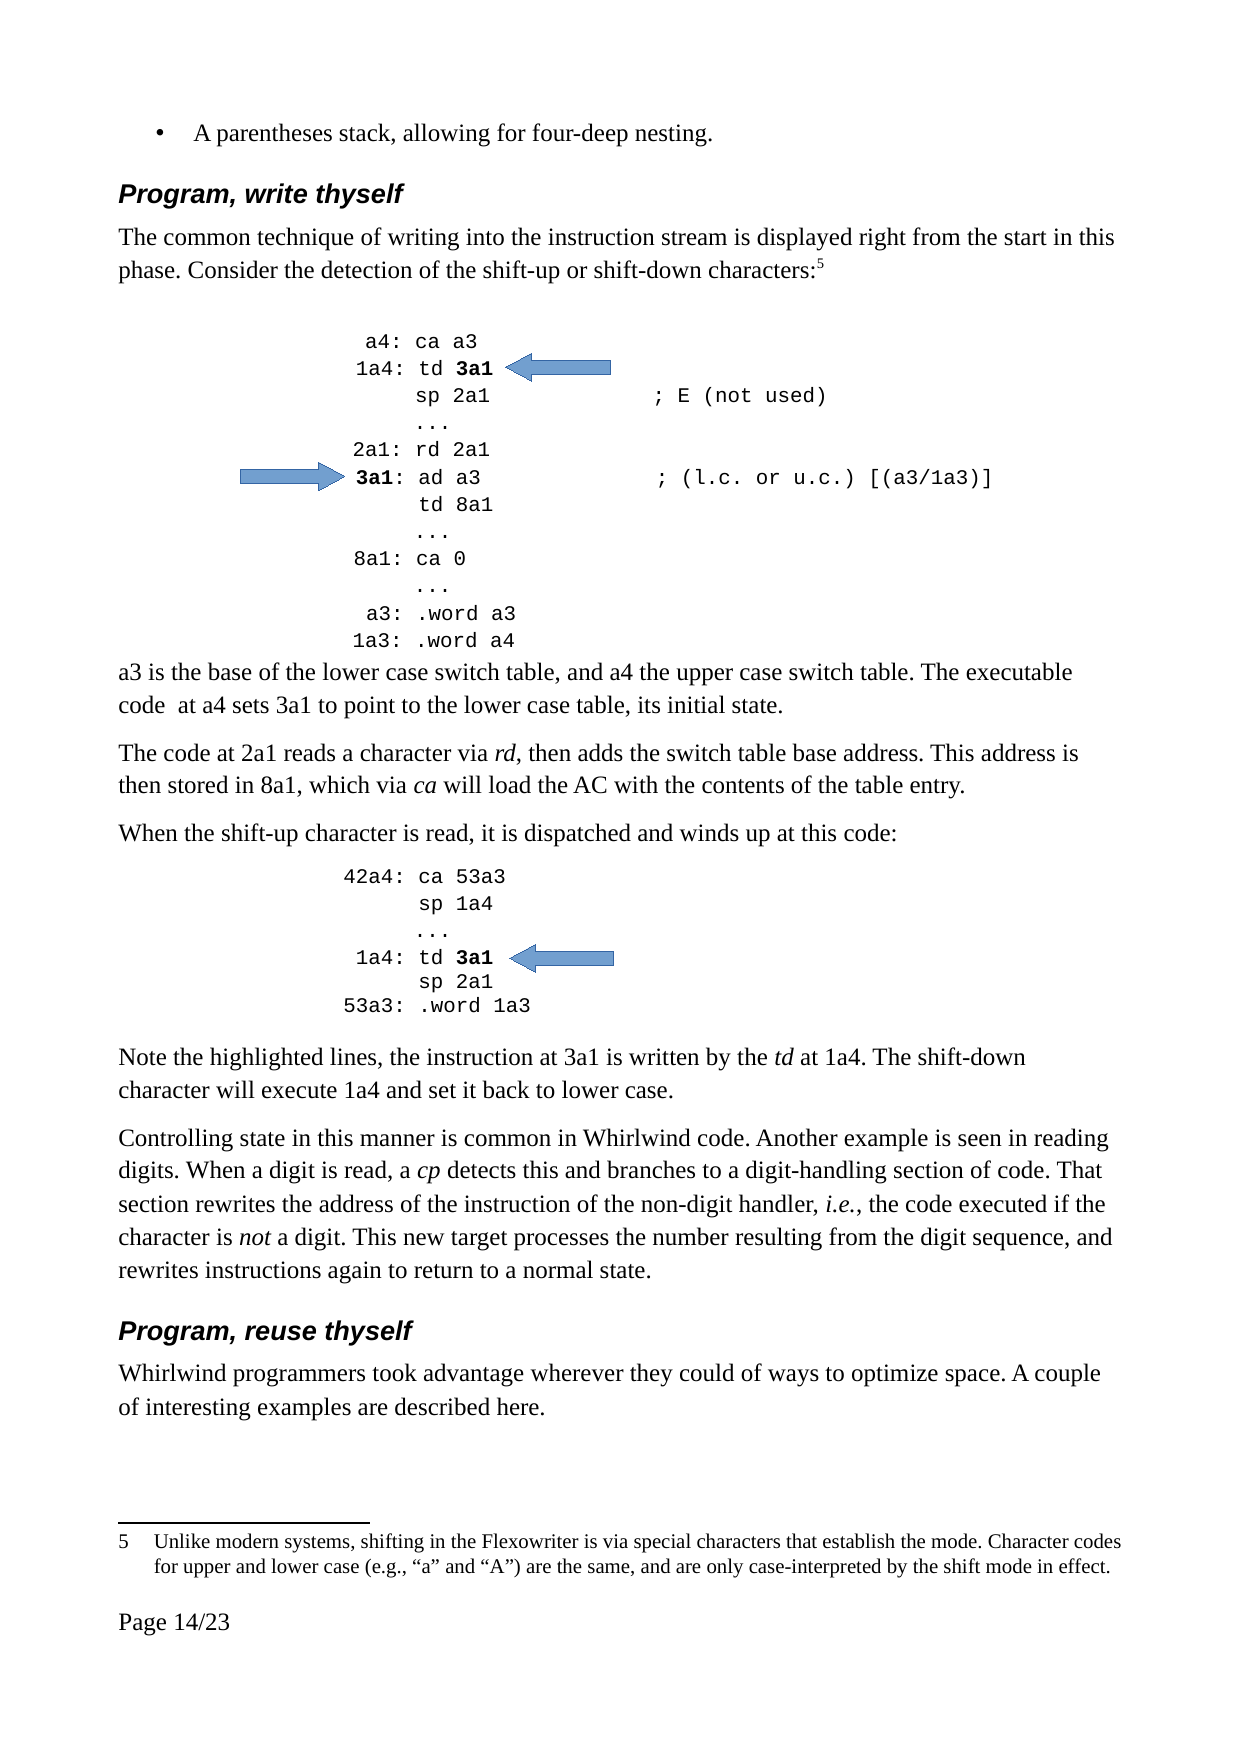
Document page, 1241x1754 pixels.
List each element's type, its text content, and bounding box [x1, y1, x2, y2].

text a4: ca a3 [118, 331, 1122, 354]
text ... [118, 920, 1122, 944]
text When the shift-up character is read, it is dispatched and winds up at this code: [118, 818, 1122, 847]
text 3a1: ad a3 ; (l.c. or u.c.) [(a3/1a3)] [322, 467, 1122, 490]
subtitle Program, reuse thyself [118, 1315, 1122, 1346]
text a3 is the base of the lower case switch table, and a4 the upper case switch table. The executable code at a4 sets 3a1 to point to the lower case table, its initial state. [118, 657, 1122, 719]
text 2a1: rd 2a1 [118, 439, 1122, 463]
list A parentheses stack, allowing for four-deep nesting. [156, 118, 1122, 147]
text Unlike modern systems, shifting in the Flexowriter is via special characters that establish the mode. Character codes for upper and lower case (e.g., “a” and “A”) are the same, and are only case-interpreted by the shift mode in effect. [118, 1529, 1122, 1578]
text [532, 358, 1122, 382]
text The common technique of writing into the instruction stream is displayed right from the start in this phase. Consider the detection of the shift-up or shift-down characters: [118, 222, 1122, 284]
text Controlling state in this manner is common in Whirlwind code. Another example is seen in reading digits. When a digit is read, a cp detects this and branches to a digit-handling section of code. That section rewrites the address of the instruction of the non-digit handler, i.e., the code executed if the character is not a digit. This new target processes the number resulting from the digit sequence, and rewrites instructions again to return to a normal state. [118, 1123, 1122, 1283]
text 1a4: td 3a1 [118, 947, 531, 971]
text ... [118, 412, 1122, 436]
subtitle Program, write thyself [118, 178, 1122, 209]
text 53a3: .word 1a3 [118, 995, 1122, 1018]
text Whirlwind programmers took advantage wherever they could of ways to optimize space. A couple of interesting examples are described here. [118, 1358, 1122, 1420]
text a3: .word a3 [118, 603, 1122, 626]
text Note the highlighted lines, the instruction at 3a1 is written by the td at 1a4. The shift-down character will execute 1a4 and set it back to lower case. [118, 1042, 1122, 1104]
text sp 2a1 [118, 971, 1122, 995]
text [118, 467, 318, 490]
text sp 1a4 [118, 893, 1122, 917]
text 8a1: ca 0 [118, 548, 1122, 572]
text 1a3: .word a4 [118, 630, 1122, 653]
text The code at 2a1 reads a character via rd, then adds the switch table base address. This address is then stored in 8a1, which via ca will load the AC with the contents of the table entry. [118, 738, 1122, 799]
text [536, 947, 1122, 971]
text td 8a1 [118, 494, 1122, 517]
text 1a4: td 3a1 [118, 358, 531, 382]
text sp 2a1 ; E (not used) [118, 385, 1122, 409]
text ... [118, 521, 1122, 545]
text ... [118, 575, 1122, 599]
text 42a4: ca 53a3 [118, 866, 1122, 889]
